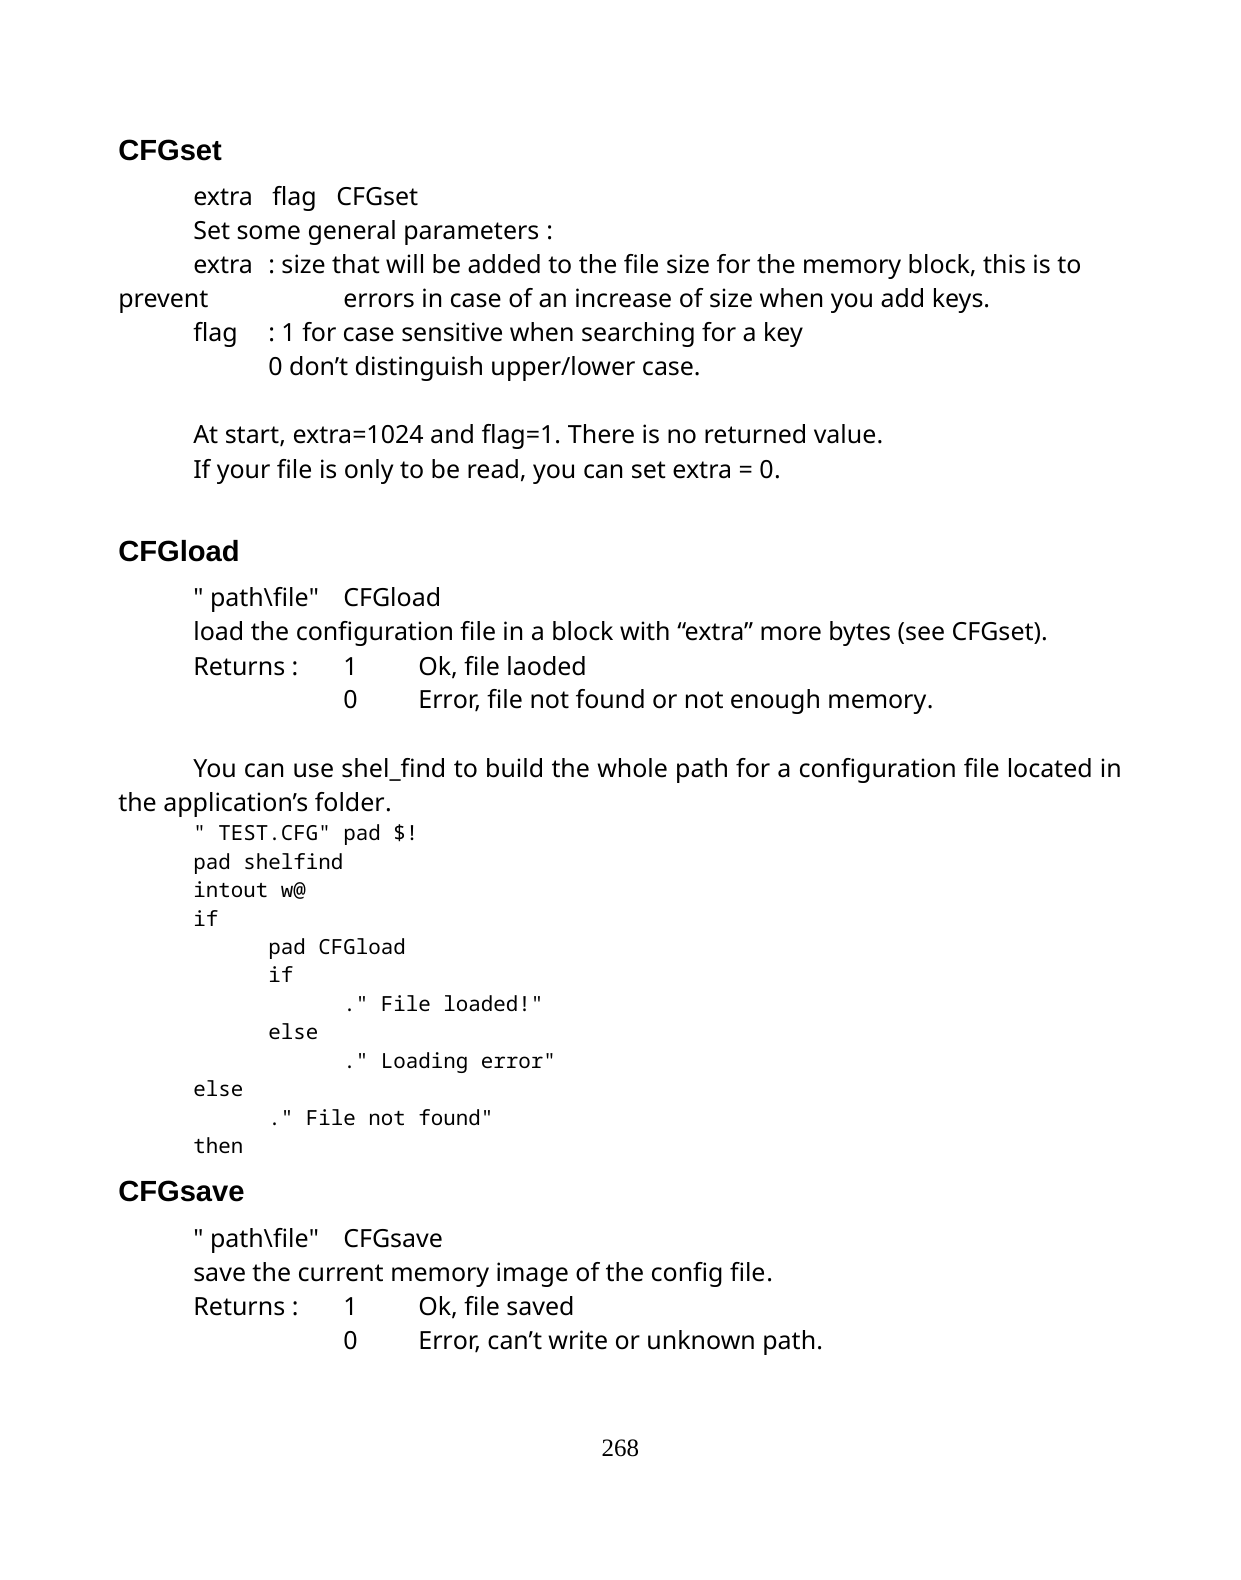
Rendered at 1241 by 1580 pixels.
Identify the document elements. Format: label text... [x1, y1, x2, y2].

text At start, extra=1024 and flag=1. There is no returned value. [118, 417, 1123, 451]
text " path\file" CFGload [118, 580, 1123, 614]
text if [118, 904, 1123, 932]
text pad shelfind [118, 847, 1123, 875]
text extra : size that will be added to the file size for the memory block, this is to prevent errors in case of an increase of size when you add keys. [118, 247, 1123, 315]
subtitle CFGload [118, 534, 1122, 567]
text extra flag CFGset [118, 179, 1123, 213]
text ." File not found" [118, 1103, 1123, 1131]
text else [118, 1017, 1123, 1046]
text Set some general parameters : [118, 213, 1123, 247]
text then [118, 1131, 1123, 1160]
text Returns : 1 Ok, file saved [118, 1288, 1123, 1322]
text pad CFGload [118, 932, 1123, 961]
text flag : 1 for case sensitive when searching for a key [118, 315, 1123, 349]
text " path\file" CFGsave [118, 1220, 1123, 1254]
subtitle CFGset [118, 133, 1122, 166]
text load the configuration file in a block with “extra” more bytes (see CFGset). [118, 614, 1123, 648]
text intout w@ [118, 875, 1123, 904]
text ." File loaded!" [118, 989, 1123, 1017]
text 0 don’t distinguish upper/lower case. [118, 349, 1123, 383]
subtitle CFGsave [118, 1174, 1122, 1208]
text " TEST.CFG" pad $! [118, 818, 1123, 847]
text 0 Error, file not found or not enough memory. [118, 682, 1123, 716]
text save the current memory image of the config file. [118, 1254, 1123, 1288]
text else [118, 1074, 1123, 1103]
text You can use shel_find to build the whole path for a configuration file located in the application’s folder. [118, 750, 1123, 818]
text if [118, 961, 1123, 989]
text 0 Error, can’t write or unknown path. [118, 1322, 1123, 1357]
text Returns : 1 Ok, file laoded [118, 648, 1123, 682]
text ." Loading error" [118, 1046, 1123, 1074]
text If your file is only to be read, you can set extra = 0. [118, 451, 1123, 485]
